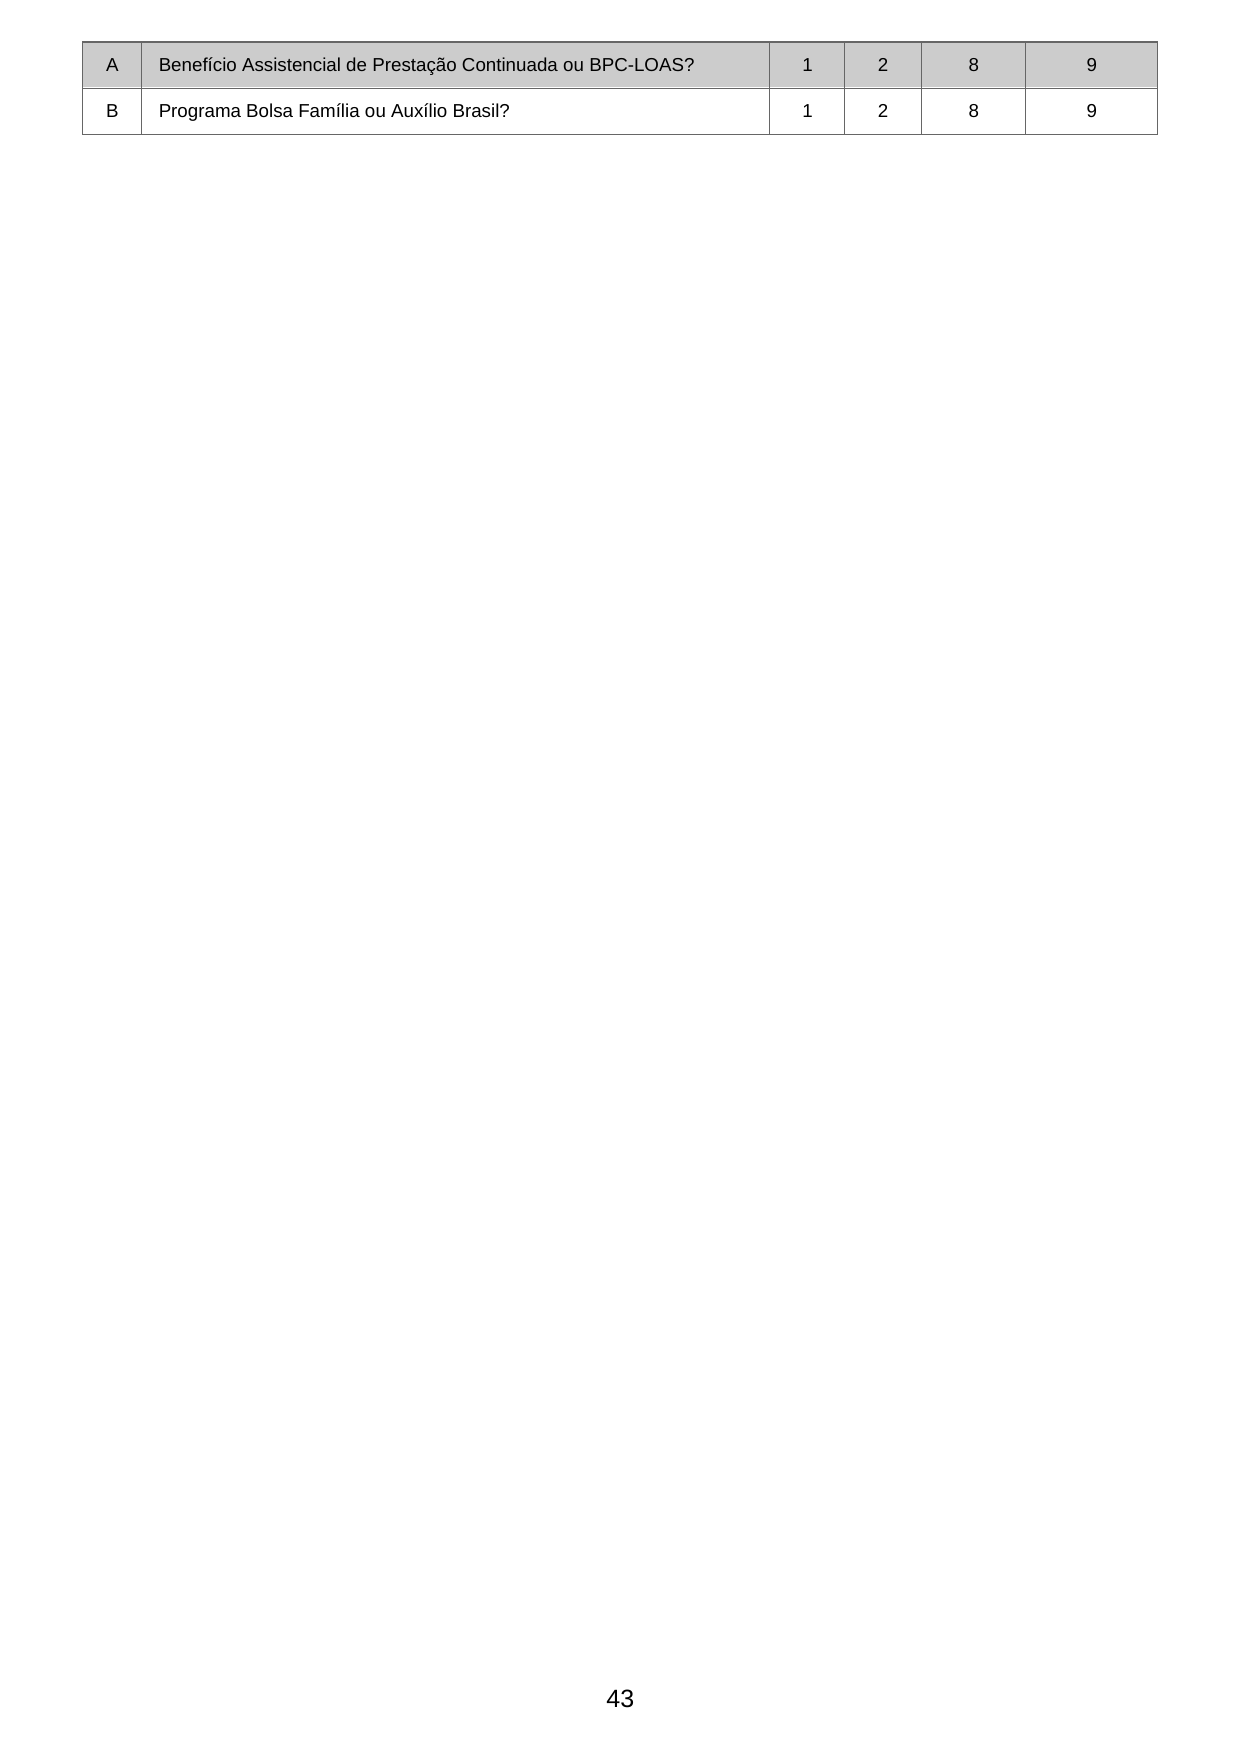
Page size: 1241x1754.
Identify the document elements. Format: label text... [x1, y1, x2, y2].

table_cell 9 [1026, 43, 1157, 87]
table_cell 2 [845, 89, 921, 134]
table_cell 8 [922, 43, 1025, 87]
table_cell Benefício Assistencial de Prestação Continuada ou BPC-LOAS? [142, 43, 769, 87]
table_cell 8 [922, 89, 1025, 134]
table_cell 1 [770, 89, 844, 134]
table_cell 2 [845, 43, 921, 87]
table_cell A [83, 43, 141, 87]
table_cell 9 [1026, 89, 1157, 134]
table_cell Programa Bolsa Família ou Auxílio Brasil? [142, 89, 769, 134]
table_cell B [83, 89, 141, 134]
table_cell 1 [770, 43, 844, 87]
